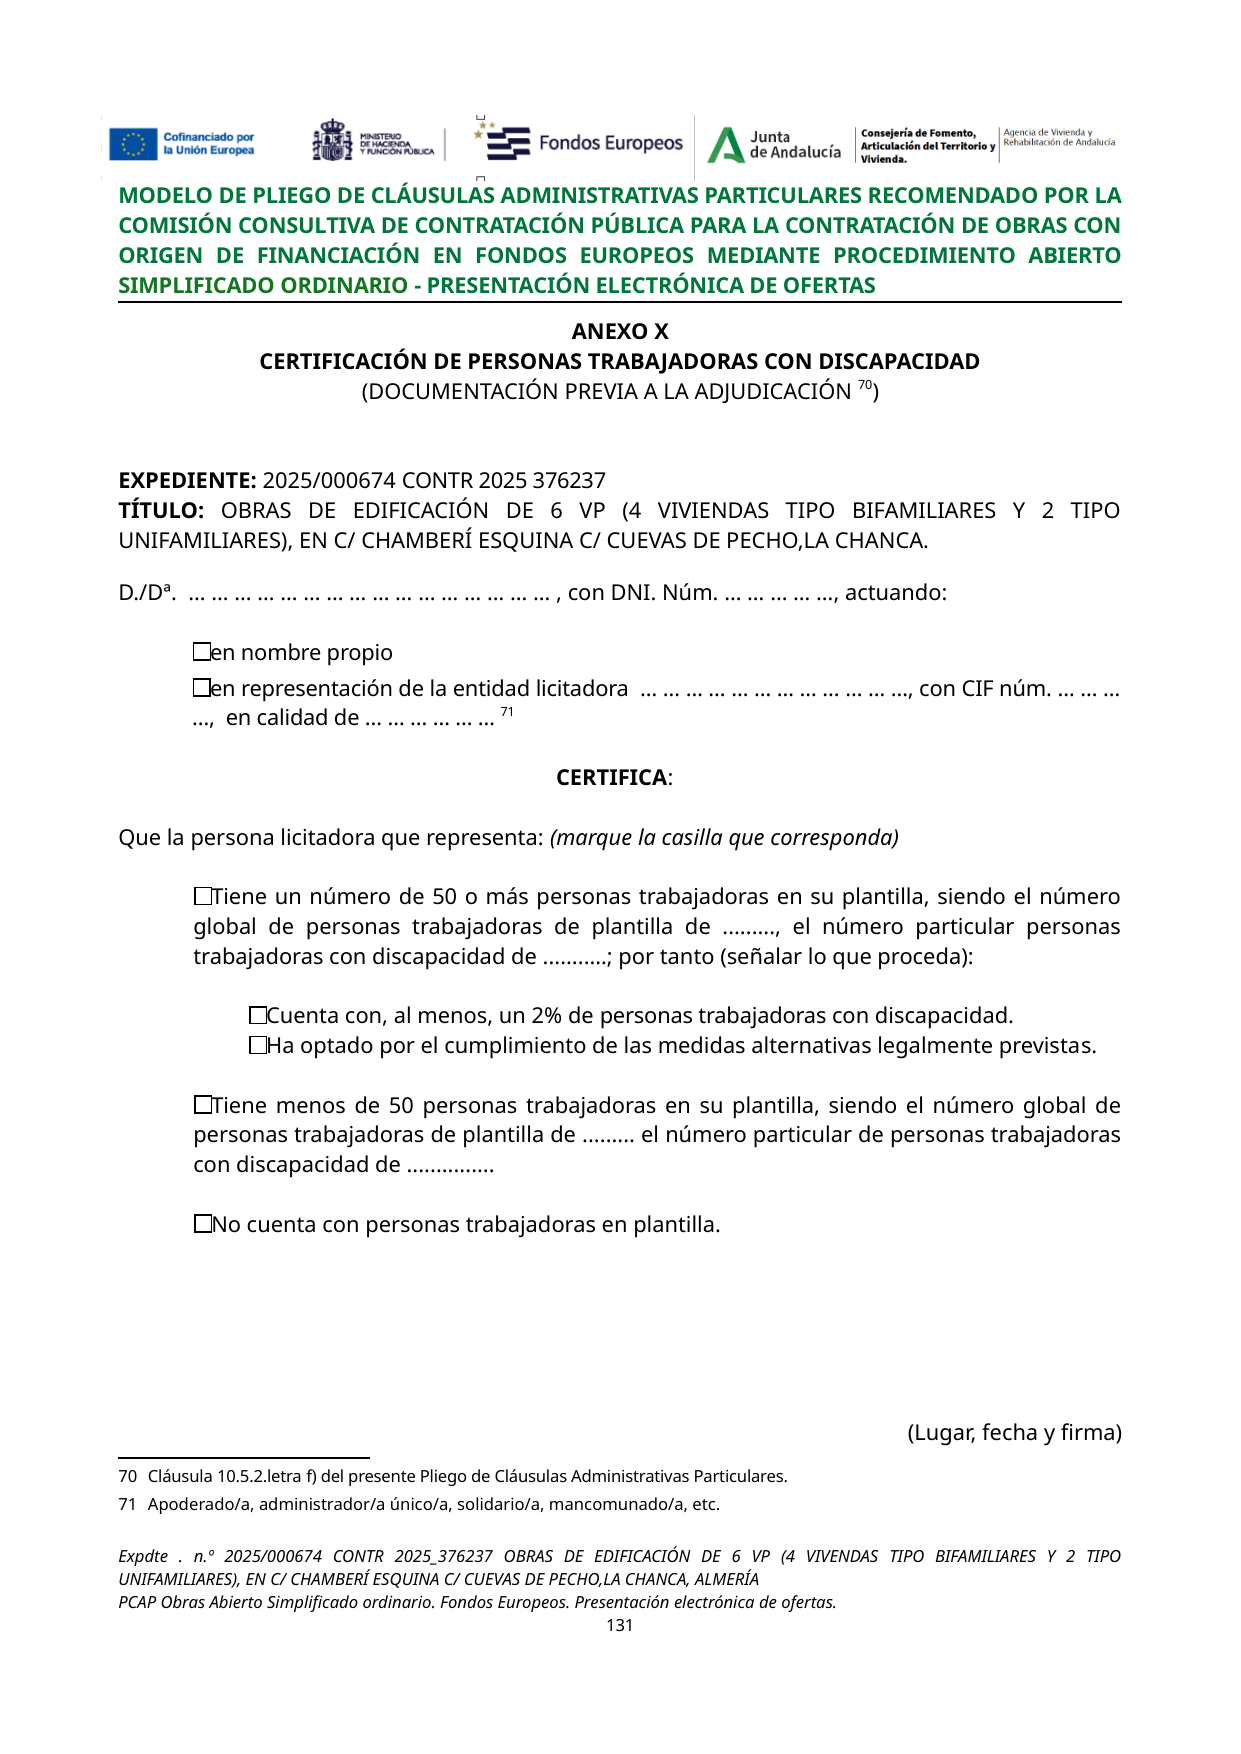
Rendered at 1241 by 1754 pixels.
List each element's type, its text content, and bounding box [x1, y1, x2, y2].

text en representación de la entidad licitadora … … … … … … … … … … … …, con CIF núm. … … … …, en calidad de … … … … … … [192, 672, 1122, 732]
list Cuenta con, al menos, un 2% de personas trabajadoras con discapacidad. [213, 1000, 1122, 1030]
text Cláusula 10.5.2.letra f) del presente Pliego de Cláusulas Administrativas Particulares. [118, 1464, 1122, 1487]
text MODELO DE PLIEGO DE CLÁUSULAS ADMINISTRATIVAS PARTICULARES RECOMENDADO POR LA COMISIÓN CONSULTIVA DE CONTRATACIÓN PÚBLICA PARA LA CONTRATACIÓN DE OBRAS CON ORIGEN DE FINANCIACIÓN EN FONDOS EUROPEOS MEDIANTE PROCEDIMIENTO ABIERTO SIMPLIFICADO ORDINARIO - PRESENTACIÓN ELECTRÓNICA DE OFERTAS [118, 181, 1122, 301]
text CERTIFICACIÓN DE PERSONAS TRABAJADORAS CON DISCAPACIDAD [118, 346, 1122, 376]
text (DOCUMENTACIÓN PREVIA A LA ADJUDICACIÓN ) [118, 376, 1122, 405]
list Tiene un número de 50 o más personas trabajadoras en su plantilla, siendo el número global de personas trabajadoras de plantilla de ........., el número particular personas trabajadoras con discapacidad de ........…; por tanto (señalar lo que proceda): [156, 881, 1122, 970]
list No cuenta con personas trabajadoras en plantilla. [156, 1209, 1122, 1238]
text EXPEDIENTE: 2025/000674 CONTR 2025 376237 [118, 465, 1122, 495]
text ANEXO X [118, 316, 1122, 346]
text TÍTULO: OBRAS DE EDIFICACIÓN DE 6 VP (4 VIVIENDAS TIPO BIFAMILIARES Y 2 TIPO UNIFAMILIARES), EN C/ CHAMBERÍ ESQUINA C/ CUEVAS DE PECHO,LA CHANCA. [118, 495, 1122, 554]
list Ha optado por el cumplimiento de las medidas alternativas legalmente previstas. [213, 1030, 1122, 1060]
list Tiene menos de 50 personas trabajadoras en su plantilla, siendo el número global de personas trabajadoras de plantilla de ......... el número particular de personas trabajadoras con discapacidad de ............... [156, 1089, 1122, 1179]
text CERTIFICA: [118, 762, 1122, 792]
picture [101, 112, 1128, 181]
text (Lugar, fecha y firma) [118, 1417, 1122, 1447]
text Apoderado/a, administrador/a único/a, solidario/a, mancomunado/a, etc. [118, 1493, 1122, 1516]
text D./Dª. … … … … … … … … … … … … … … … … , con DNI. Núm. … … … … …, actuando: [118, 577, 1122, 607]
text en nombre propio [192, 637, 1122, 666]
text Que la persona licitadora que representa: (marque la casilla que corresponda) [118, 821, 1122, 851]
